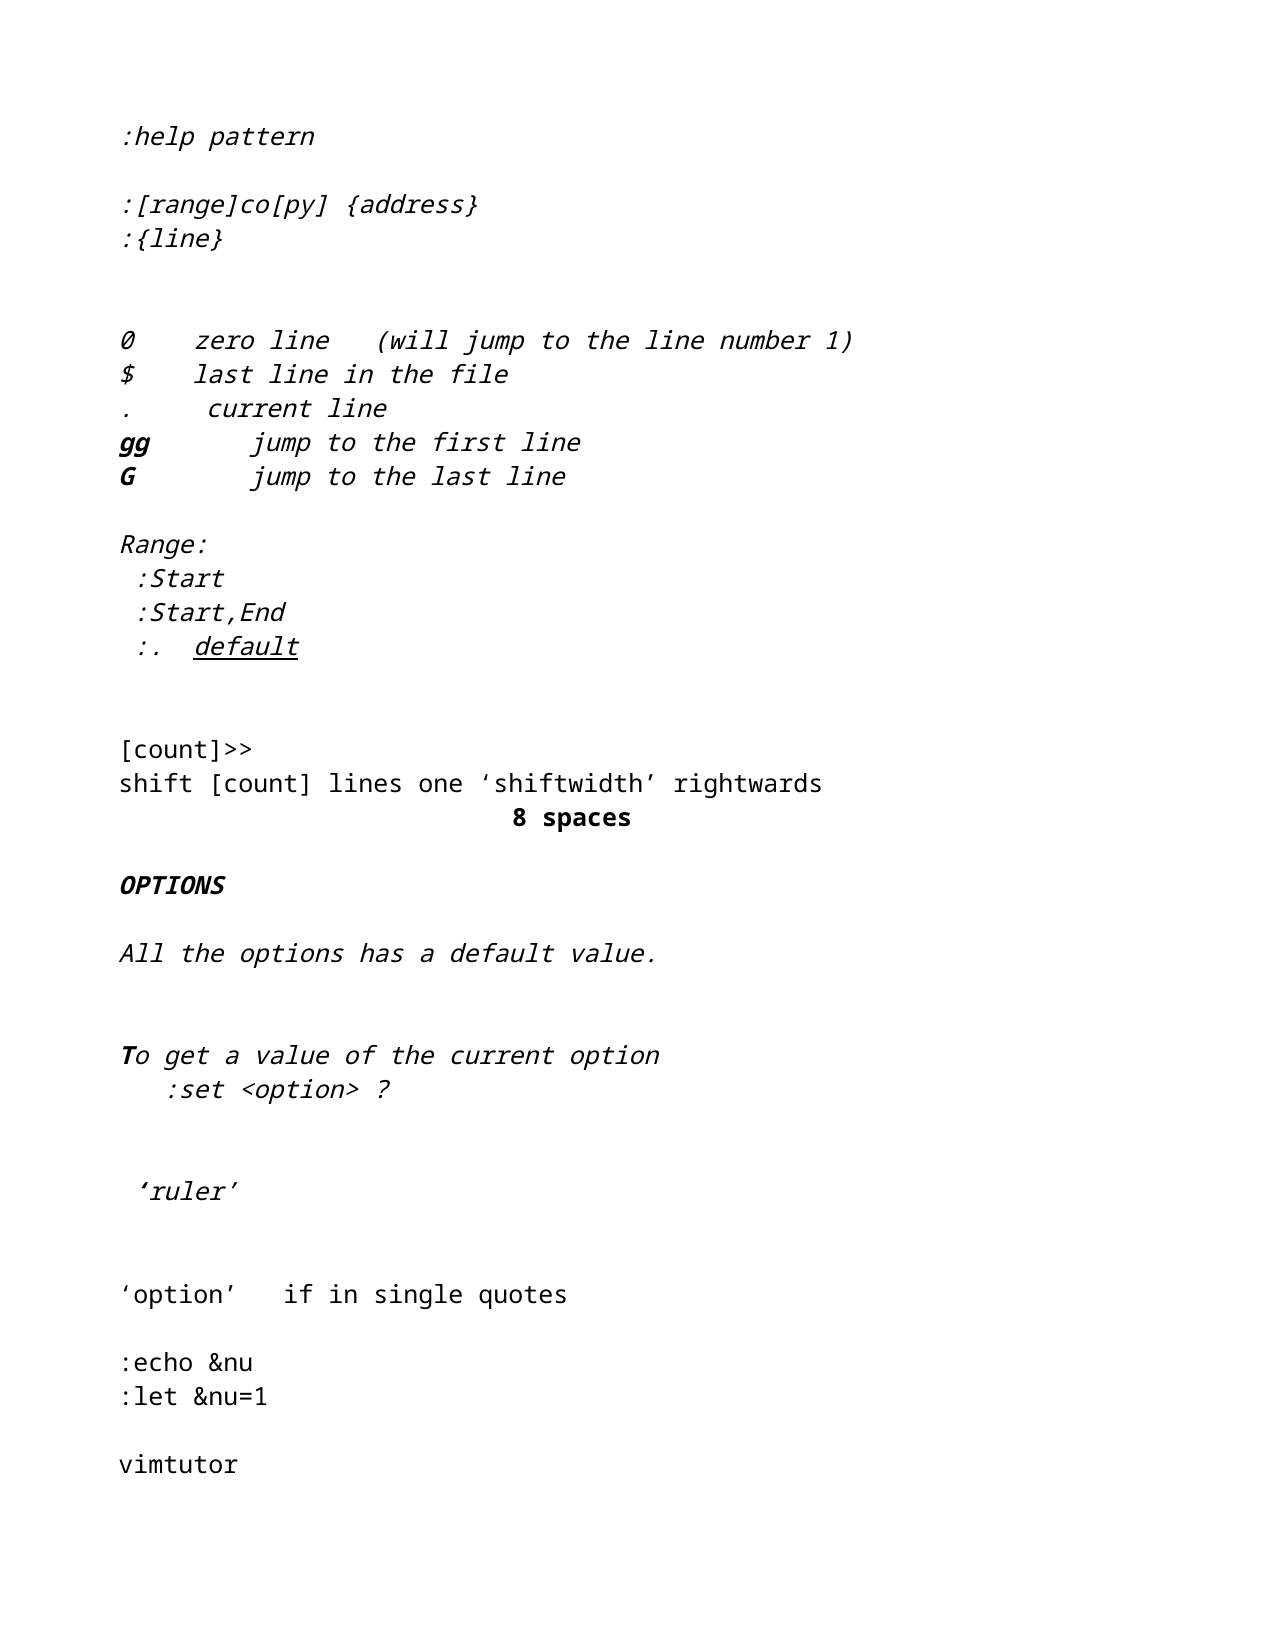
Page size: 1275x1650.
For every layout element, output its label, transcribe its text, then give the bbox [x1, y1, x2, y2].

text :. default [118, 629, 1157, 663]
text G jump to the last line [118, 459, 1157, 493]
text To get a value of the current option [118, 1038, 1157, 1072]
text . current line [118, 391, 1157, 425]
text vimtutor [118, 1447, 1157, 1481]
text :Start,End [118, 595, 1157, 629]
text gg jump to the first line [118, 425, 1157, 459]
text :let &nu=1 [118, 1378, 1157, 1412]
text $ last line in the file [118, 357, 1157, 391]
text 8 spaces [118, 799, 1157, 833]
text :Start [118, 561, 1157, 595]
text [count]>> [118, 731, 1157, 765]
text shift [count] lines one ‘shiftwidth’ rightwards [118, 765, 1157, 799]
text :set <option> ? [118, 1072, 1157, 1106]
text :echo &nu [118, 1344, 1157, 1378]
text :{line} [118, 220, 1157, 254]
text :[range]co[py] {address} [118, 186, 1157, 220]
text All the options has a default value. [118, 936, 1157, 970]
text OPTIONS [118, 867, 1157, 902]
text ‘option’ if in single quotes [118, 1276, 1157, 1310]
text :help pattern [118, 118, 1157, 152]
text ‘ruler’ [118, 1174, 1157, 1208]
text 0 zero line (will jump to the line number 1) [118, 322, 1157, 357]
text Range: [118, 527, 1157, 561]
